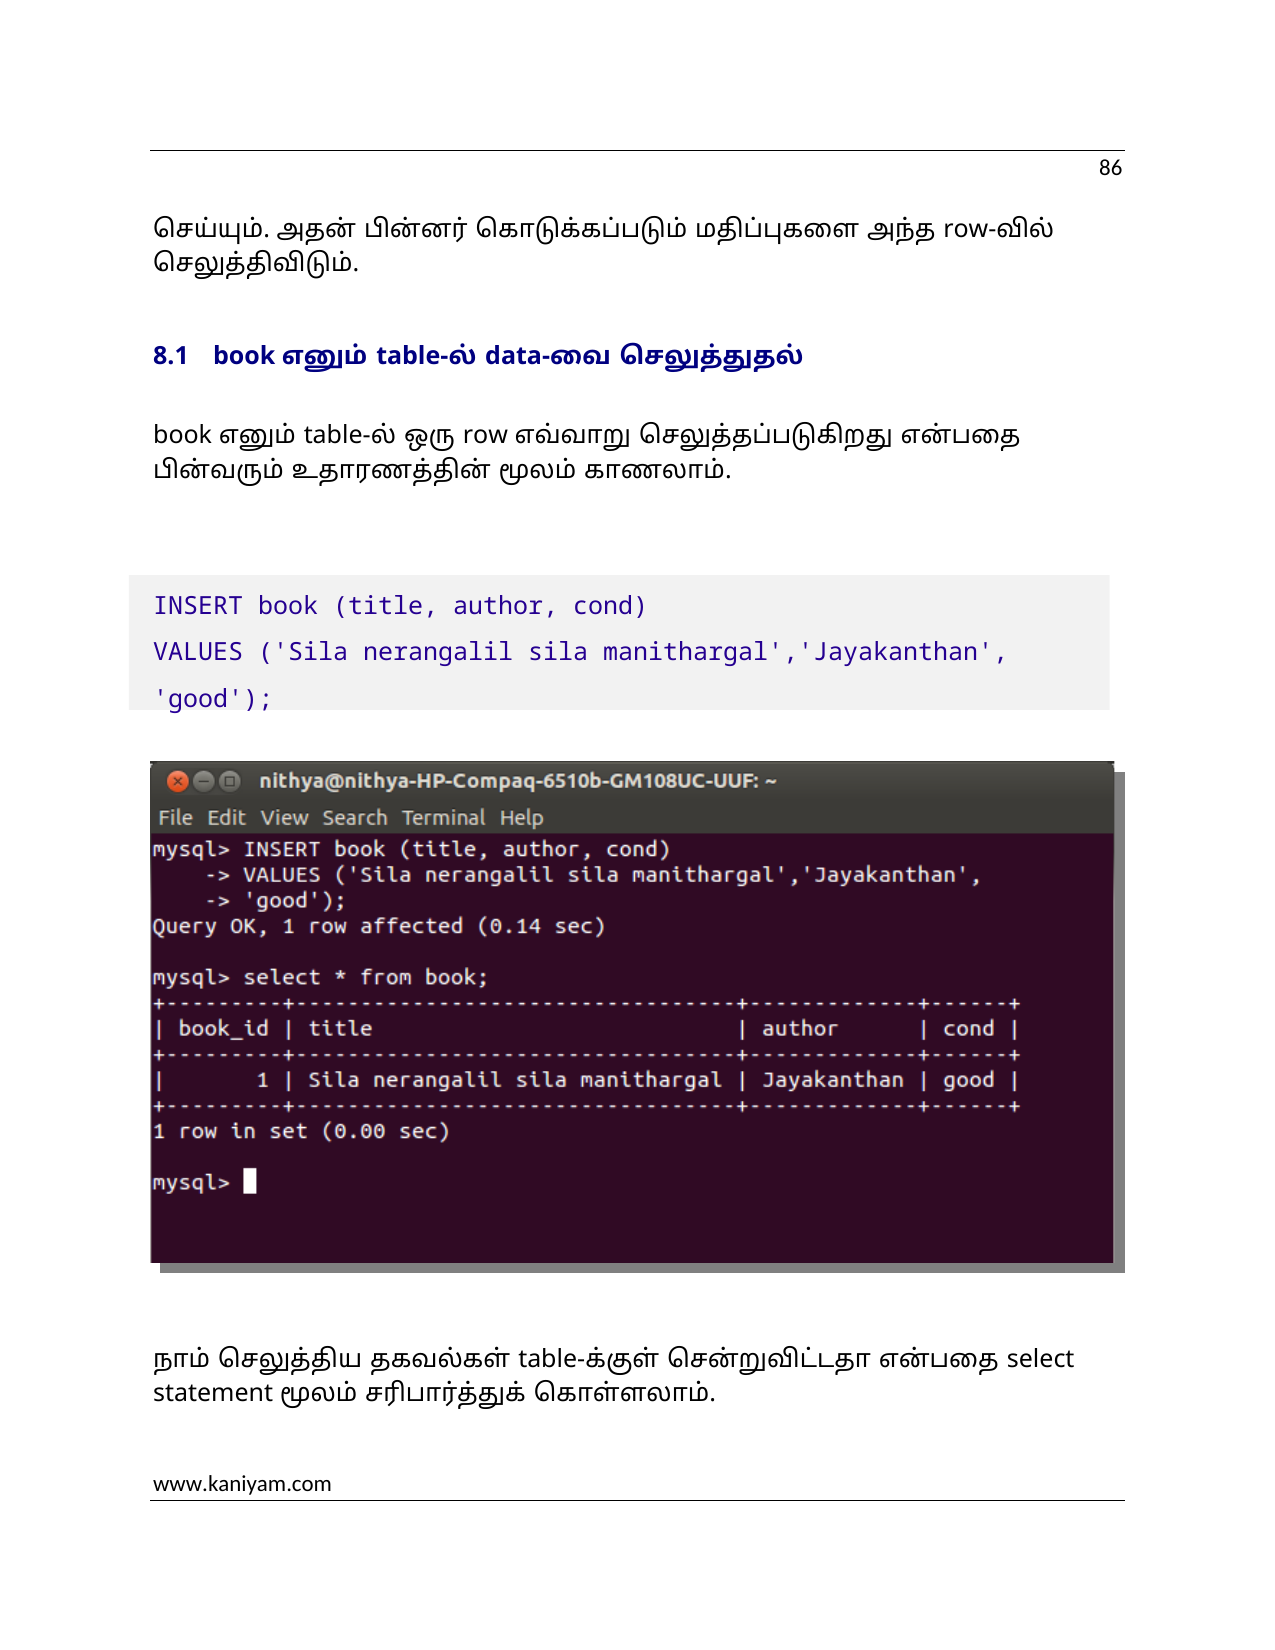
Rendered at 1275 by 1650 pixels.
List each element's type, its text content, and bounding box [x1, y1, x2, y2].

text 'good'); [153, 681, 1122, 715]
text நாம் செலுத்திய தகவல்கள் table-க்குள் சென்றுவிட்டதா என்பதை select statement மூலம் சரிபார்த்துக் கொள்ளலாம். [153, 1263, 1122, 1409]
subtitle book எனும் table-ல் data-வை செலுத்துதல் [153, 338, 1122, 372]
text book எனும் table-ல் ஒரு row எவ்வாறு செலுத்தப்படுகிறது என்பதை பின்வரும் உதாரணத்தின் மூலம் காணலாம். [153, 383, 1122, 485]
picture [150, 761, 1115, 1263]
text செய்யும். அதன் பின்னர் கொடுக்கப்படும் மதிப்புகளை அந்த row-வில் செலுத்திவிடும். [153, 211, 1122, 313]
